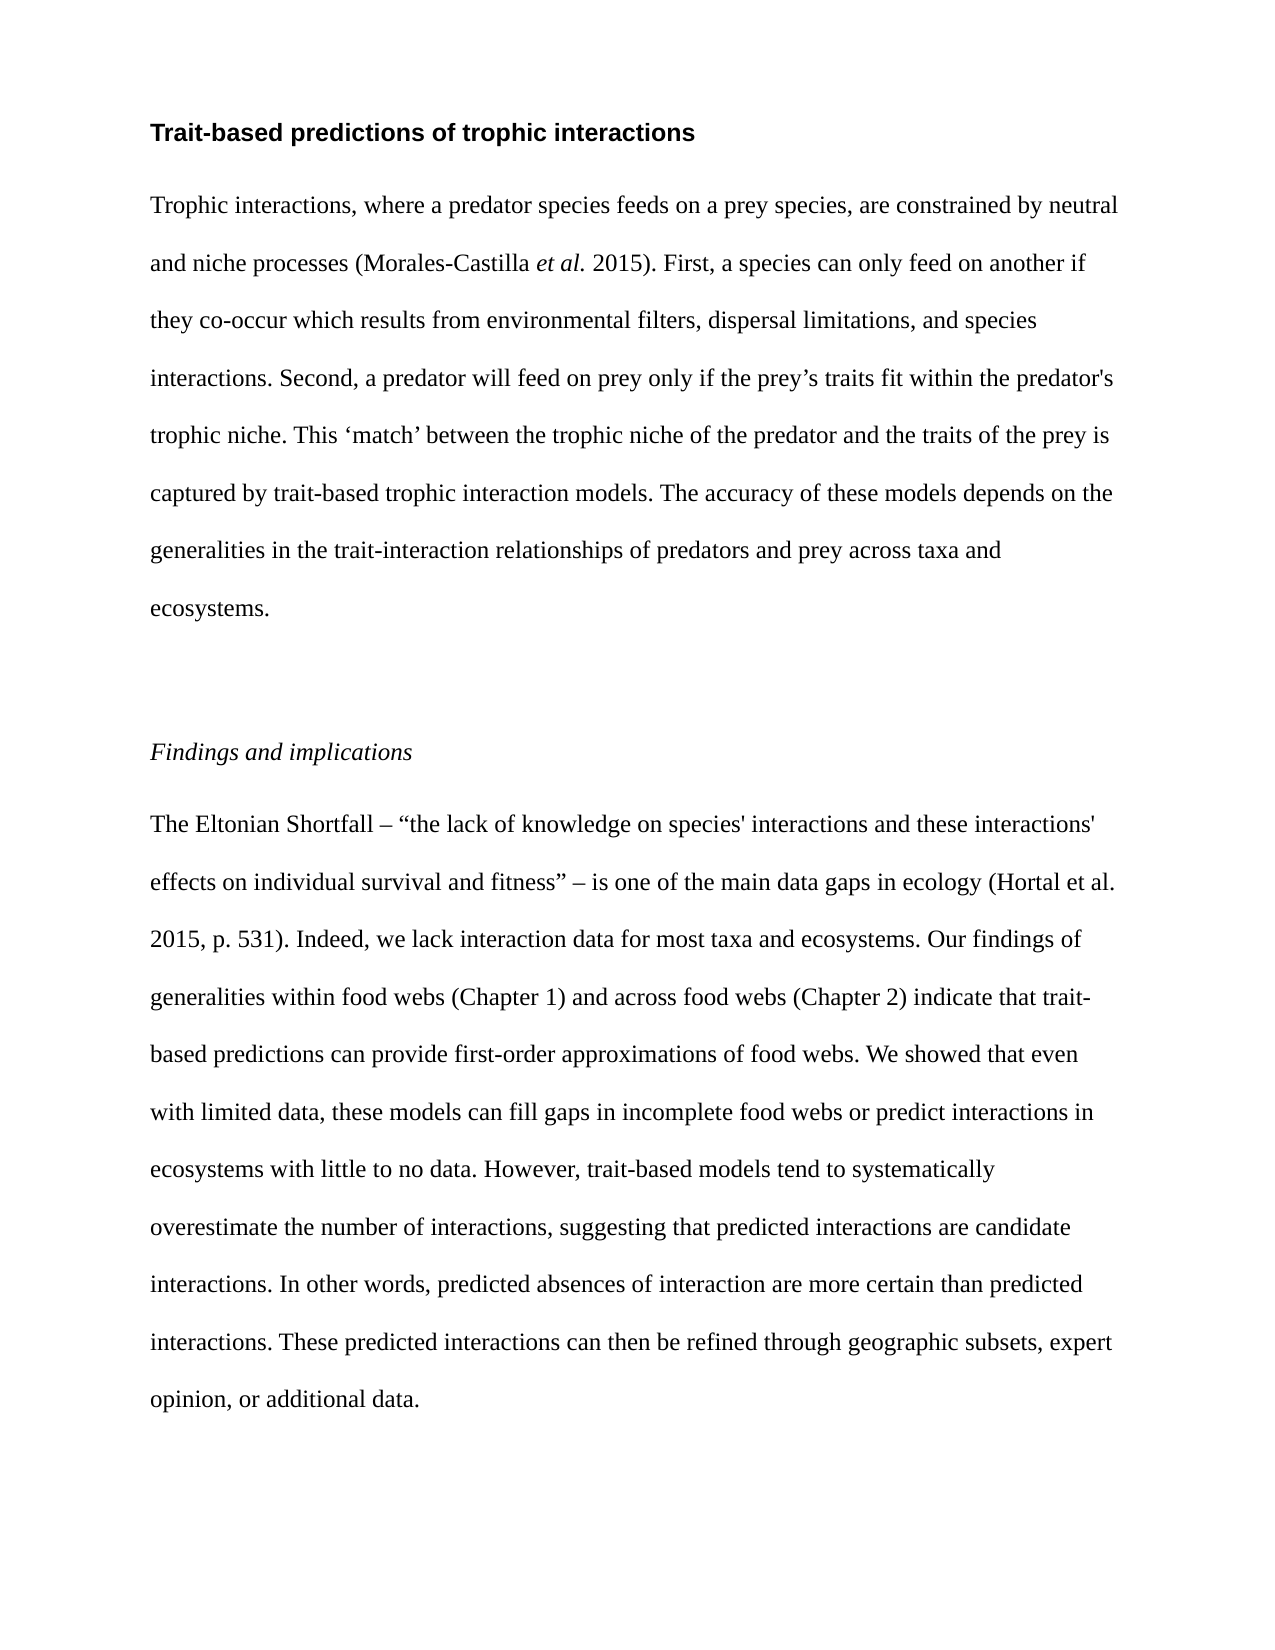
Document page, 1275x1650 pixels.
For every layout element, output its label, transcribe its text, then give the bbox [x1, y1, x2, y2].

subtitle Trait-based predictions of trophic interactions [150, 118, 1125, 147]
text The Eltonian Shortfall – “the lack of knowledge on species' interactions and these interactions' effects on individual survival and fitness” – is one of the main data gaps in ecology (Hortal et al. 2015, p. 531). Indeed, we lack interaction data for most taxa and ecosystems. Our findings of generalities within food webs (Chapter 1) and across food webs (Chapter 2) indicate that trait-based predictions can provide first-order approximations of food webs. We showed that even with limited data, these models can fill gaps in incomplete food webs or predict interactions in ecosystems with little to no data. However, trait-based models tend to systematically overestimate the number of interactions, suggesting that predicted interactions are candidate interactions. In other words, predicted absences of interaction are more certain than predicted interactions. These predicted interactions can then be refined through geographic subsets, expert opinion, or additional data. [150, 809, 1125, 1413]
text Findings and implications [150, 737, 1125, 766]
text Trophic interactions, where a predator species feeds on a prey species, are constrained by neutral and niche processes (Morales-Castilla et al. 2015). First, a species can only feed on another if they co-occur which results from environmental filters, dispersal limitations, and species interactions. Second, a predator will feed on prey only if the prey’s traits fit within the predator's trophic niche. This ‘match’ between the trophic niche of the predator and the traits of the prey is captured by trait-based trophic interaction models. The accuracy of these models depends on the generalities in the trait-interaction relationships of predators and prey across taxa and ecosystems. [150, 190, 1125, 622]
